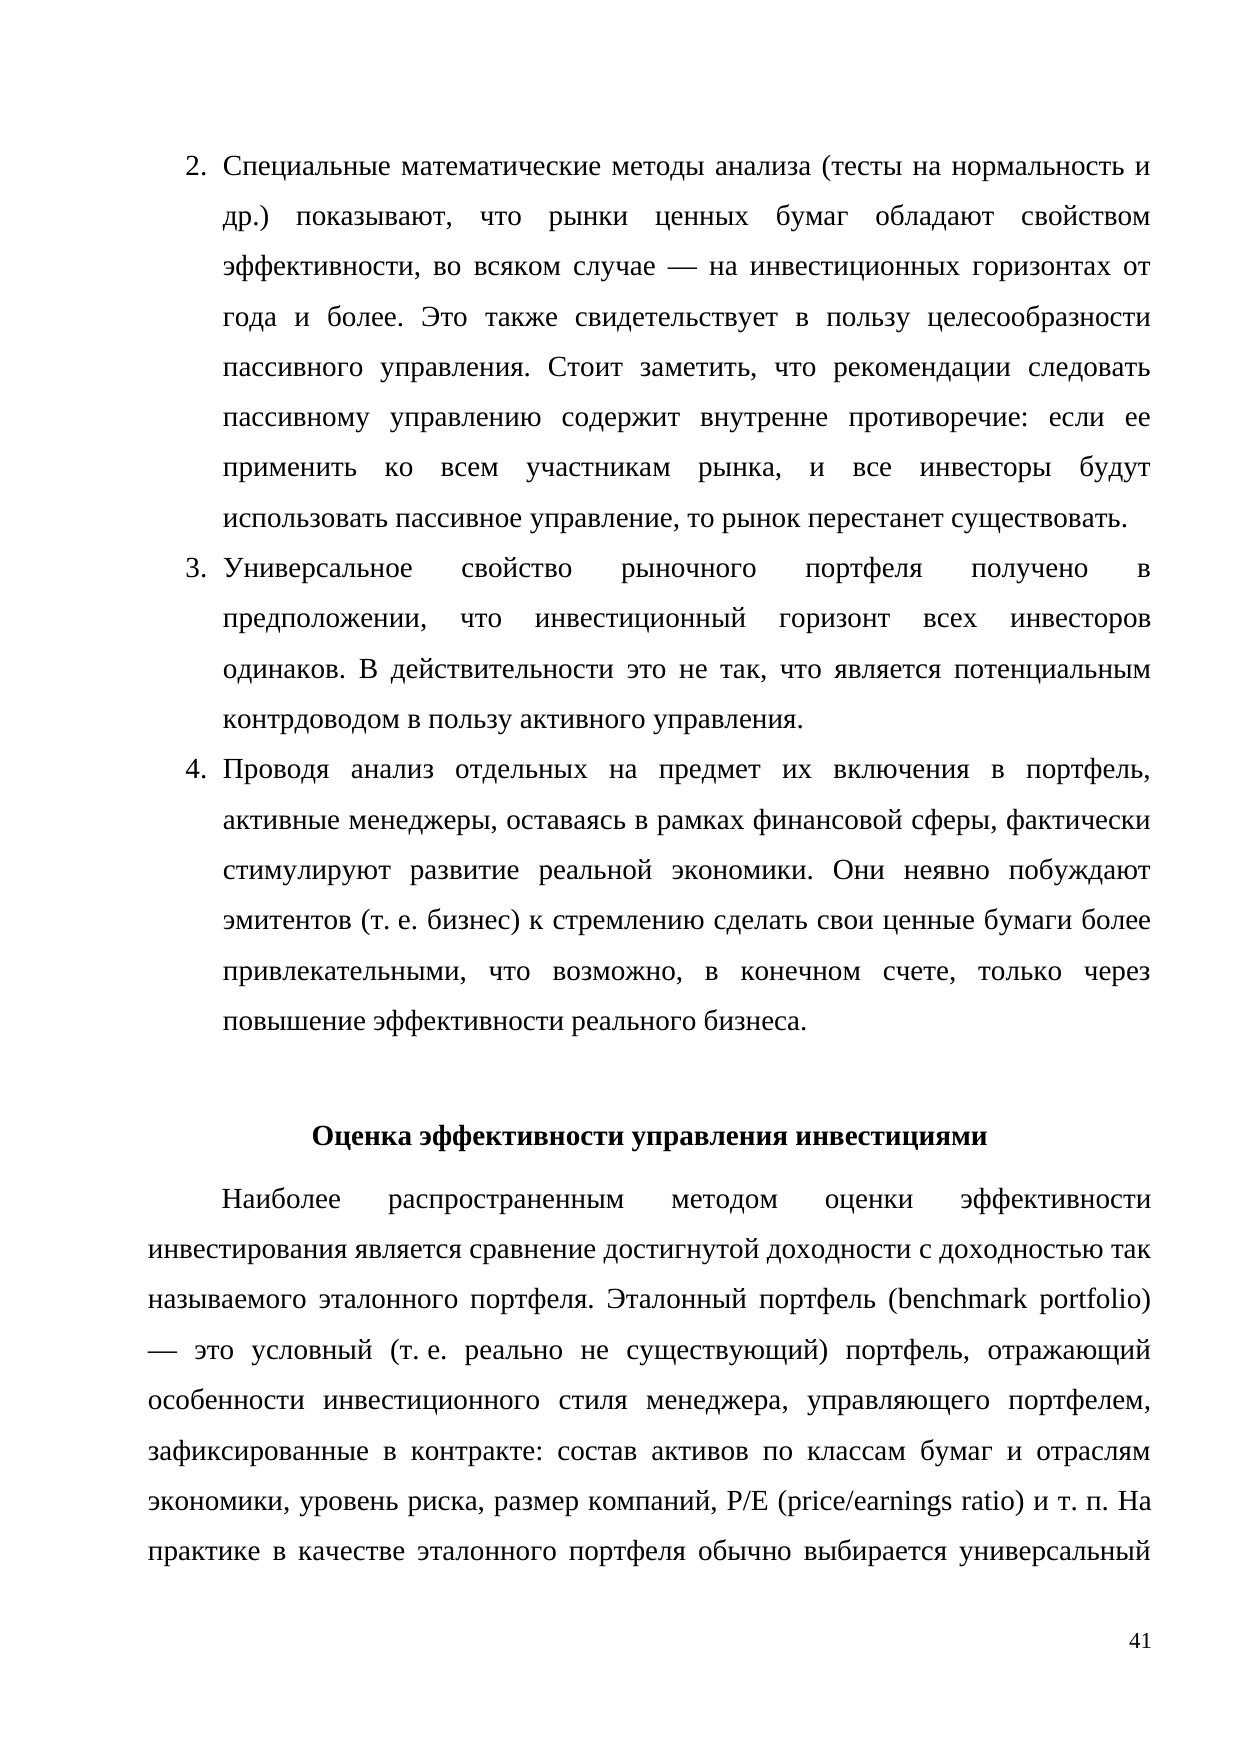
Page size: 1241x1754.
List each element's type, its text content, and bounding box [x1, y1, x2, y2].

list Специальные математические методы анализа (тесты на нормальность и др.) показывают, что рынки ценных бумаг обладают свойством эффективности, во всяком случае — на инвестиционных горизонтах от года и более. Это также свидетельствует в пользу целесообразности пассивного управления. Стоит заметить, что рекомендации следовать пассивному управлению содержит внутренне противоречие: если ее применить ко всем участникам рынка, и все инвесторы будут использовать пассивное управление, то рынок перестанет существовать. [185, 148, 1152, 533]
list Универсальное свойство рыночного портфеля получено в предположении, что инвестиционный горизонт всех инвесторов одинаков. В действительности это не так, что является потенциальным контрдоводом в пользу активного управления. [185, 550, 1152, 735]
subtitle Оценка эффективности управления инвестициями [148, 1118, 1152, 1152]
list Проводя анализ отдельных на предмет их включения в портфель, активные менеджеры, оставаясь в рамках финансовой сферы, фактически стимулируют развитие реальной экономики. Они неявно побуждают эмитентов (т. е. бизнес) к стремлению сделать свои ценные бумаги более привлекательными, что возможно, в конечном счете, только через повышение эффективности реального бизнеса. [185, 751, 1152, 1037]
text Наиболее распространенным методом оценки эффективности инвестирования является сравнение достигнутой доходности с доходностью так называемого эталонного портфеля. Эталонный портфель (benchmark portfolio) — это условный (т. е. реально не существующий) портфель, отражающий особенности инвестиционного стиля менеджера, управляющего портфелем, зафиксированные в контракте: состав активов по классам бумаг и отраслям экономики, уровень риска, размер компаний, P/E (price/earnings ratio) и т. п. На практике в качестве эталонного портфеля обычно выбирается универсальный [148, 1181, 1152, 1567]
